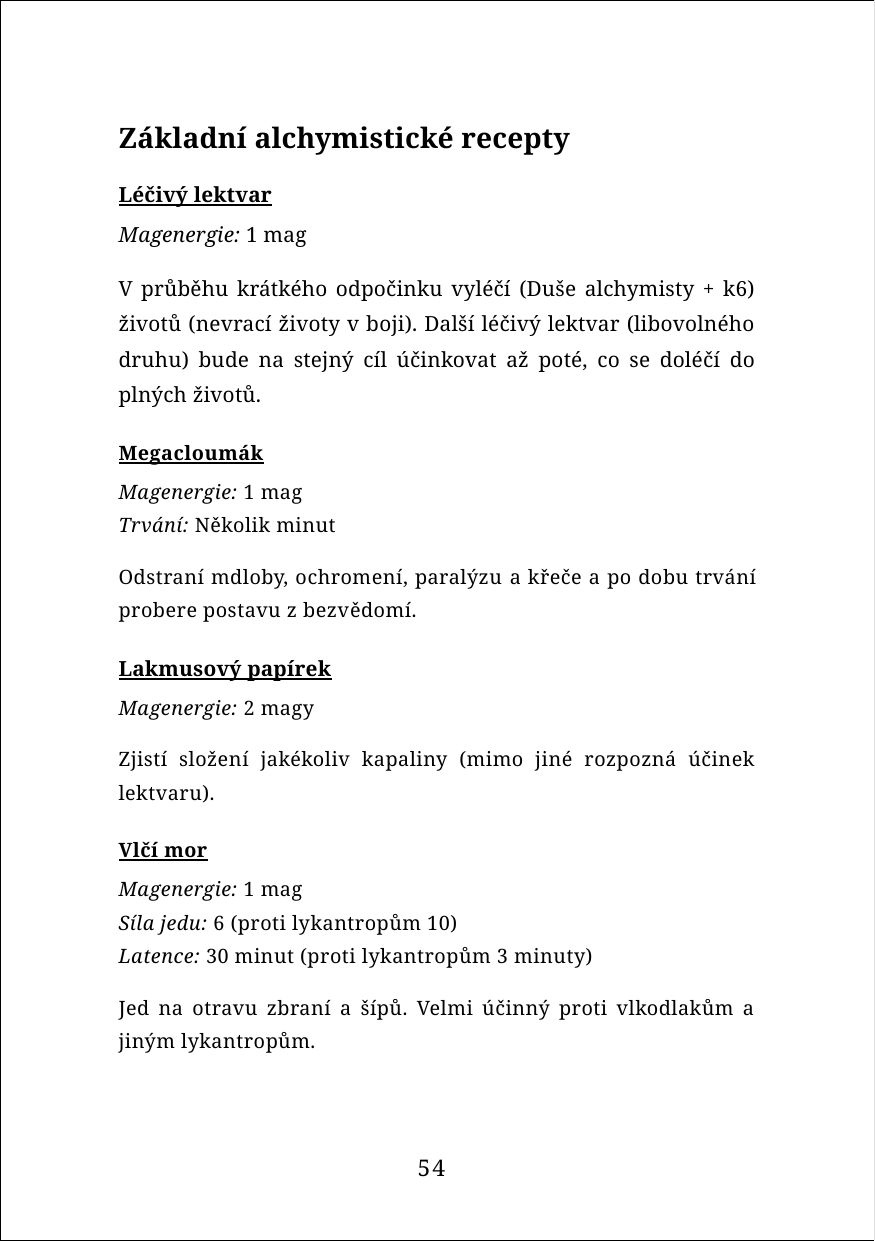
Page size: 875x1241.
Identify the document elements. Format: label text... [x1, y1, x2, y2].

subtitle Megacloumák [118, 439, 756, 466]
text V průběhu krátkého odpočinku vyléčí (Duše alchymisty + k6) životů (nevrací životy v boji). Další léčivý lektvar (libovolného druhu) bude na stejný cíl účinkovat až poté, co se doléčí do plných životů. [118, 274, 756, 409]
subtitle Vlčí mor [118, 837, 756, 863]
text Magenergie: 1 mag Síla jedu: 6 (proti lykantropům 10) Latence: 30 minut (proti lykantropům 3 minuty) [118, 875, 756, 969]
text Magenergie: 1 mag Trvání: Několik minut [118, 478, 756, 539]
text Odstraní mdloby, ochromení, paralýzu a křeče a po dobu trvání probere postavu z bezvědomí. [118, 563, 756, 624]
subtitle Léčivý lektvar [118, 180, 756, 209]
text Jed na otravu zbraní a šípů. Velmi účinný proti vlkodlakům a jiným lykantropům. [118, 994, 756, 1054]
subtitle Základní alchymistické recepty [118, 118, 756, 157]
text Magenergie: 2 magy [118, 694, 756, 721]
text Zjistí složení jakékoliv kapaliny (mimo jiné rozpozná účinek lektvaru). [118, 746, 756, 806]
text Magenergie: 1 mag [118, 220, 756, 249]
subtitle Lakmusový papírek [118, 654, 756, 682]
